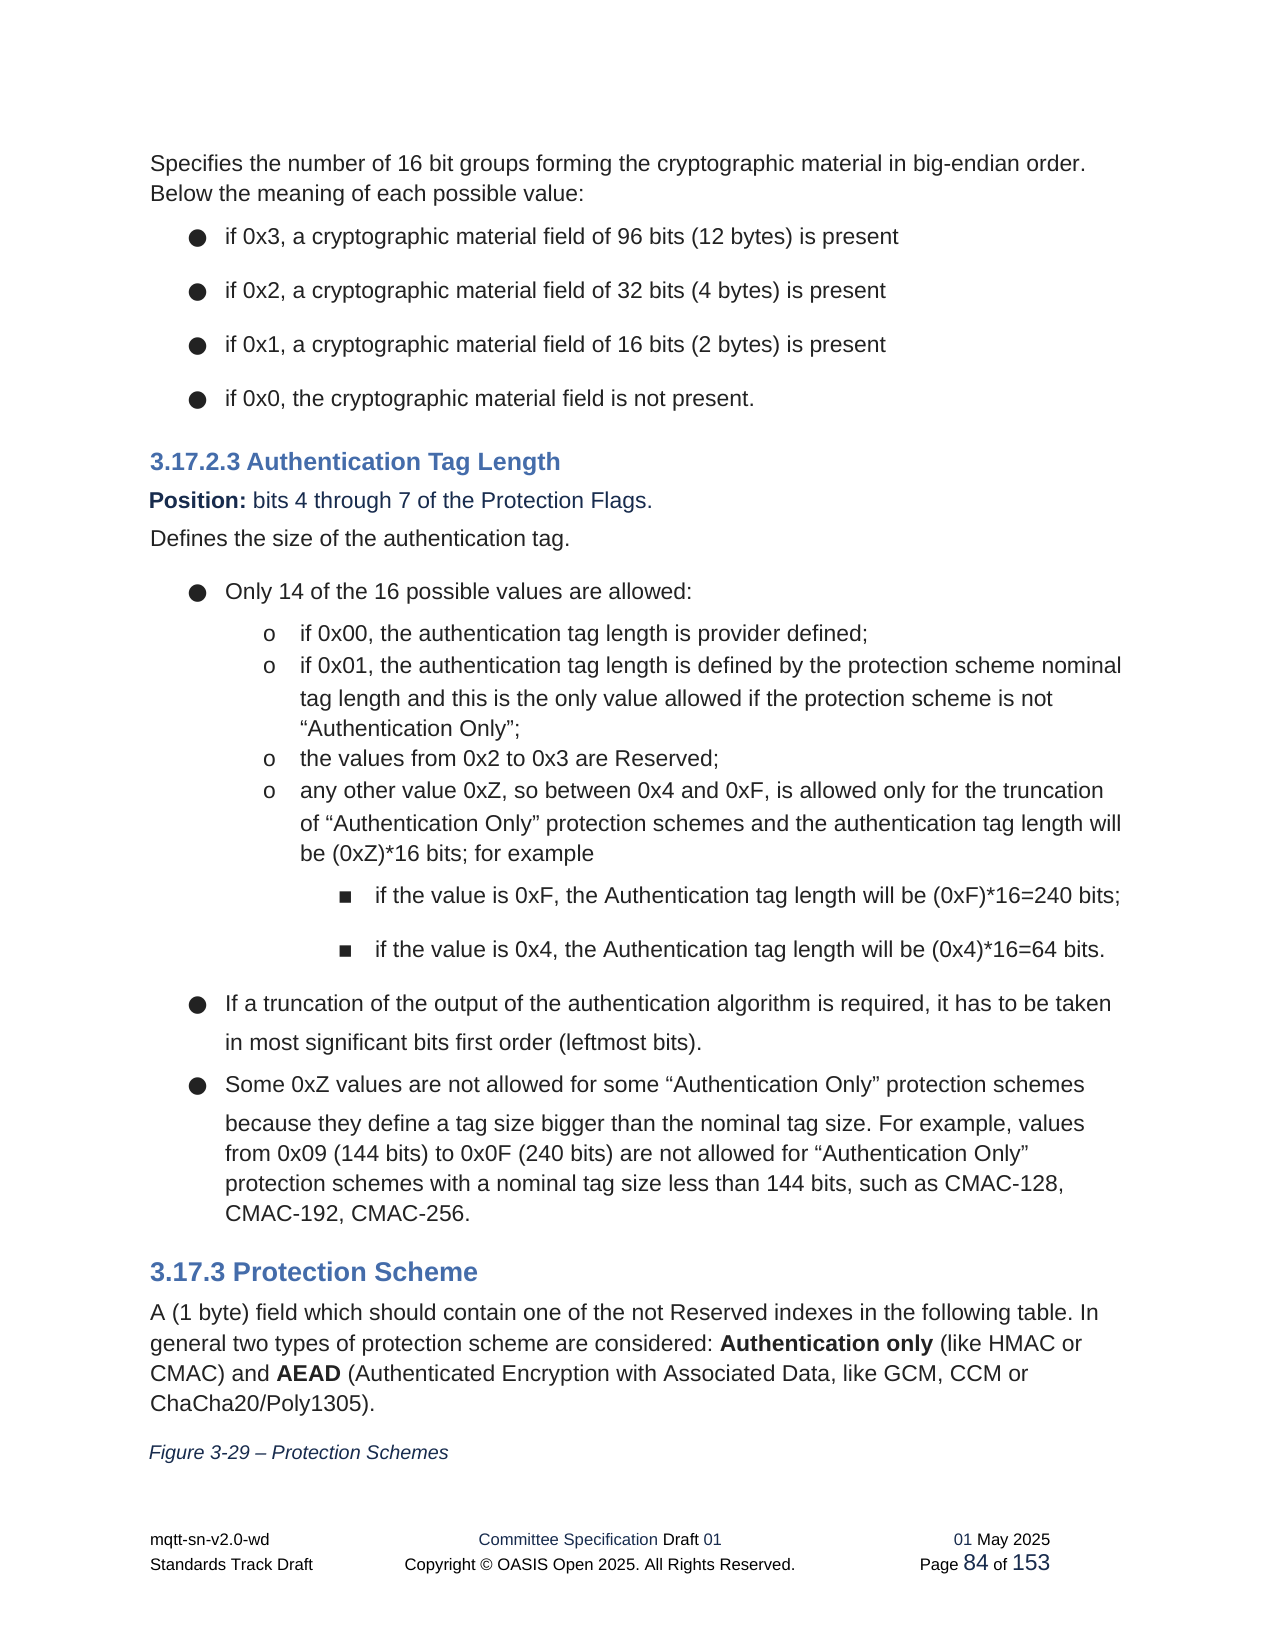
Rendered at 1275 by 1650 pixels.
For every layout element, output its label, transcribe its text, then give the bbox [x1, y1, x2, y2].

list Some 0xZ values are not allowed for some “Authentication Only” protection schemes because they define a tag size bigger than the nominal tag size. For example, values from 0x09 (144 bits) to 0x0F (240 bits) are not allowed for “Authentication Only” protection schemes with a nominal tag size less than 144 bits, such as CMAC-128, CMAC-192, CMAC-256. [187, 1059, 1124, 1227]
list if 0x3, a cryptographic material field of 96 bits (12 bytes) is present [187, 210, 1124, 257]
list if 0x00, the authentication tag length is provider defined; [262, 620, 1124, 648]
list if the value is 0xF, the Authentication tag length will be (0xF)*16=240 bits; [337, 870, 1124, 917]
text Figure 3-29 – Protection Schemes [148, 1441, 1124, 1464]
list if 0x1, a cryptographic material field of 16 bits (2 bytes) is present [187, 318, 1124, 365]
list if the value is 0x4, the Authentication tag length will be (0x4)*16=64 bits. [337, 924, 1124, 971]
text Position: bits 4 through 7 of the Protection Flags. [148, 487, 1124, 513]
subtitle 3.17.2.3 Authentication Tag Length [150, 447, 1124, 476]
text Defines the size of the authentication tag. [150, 525, 1124, 552]
subtitle 3.17.3 Protection Scheme [150, 1256, 1124, 1287]
list Only 14 of the 16 possible values are allowed: [187, 566, 1124, 613]
list If a truncation of the output of the authentication algorithm is required, it has to be taken in most significant bits first order (leftmost bits). [187, 978, 1124, 1055]
list if 0x0, the cryptographic material field is not present. [187, 372, 1124, 419]
text A (1 byte) field which should contain one of the not Reserved indexes in the following table. In general two types of protection scheme are considered: Authentication only (like HMAC or CMAC) and AEAD (Authenticated Encryption with Associated Data, like GCM, CCM or ChaCha20/Poly1305). [150, 1299, 1124, 1416]
list any other value 0xZ, so between 0x4 and 0xF, is allowed only for the truncation of “Authentication Only” protection schemes and the authentication tag length will be (0xZ)*16 bits; for example [262, 777, 1124, 866]
list if 0x2, a cryptographic material field of 32 bits (4 bytes) is present [187, 264, 1124, 311]
text Specifies the number of 16 bit groups forming the cryptographic material in big-endian order. Below the meaning of each possible value: [150, 150, 1124, 207]
list if 0x01, the authentication tag length is defined by the protection scheme nominal tag length and this is the only value allowed if the protection scheme is not “Authentication Only”; [262, 652, 1124, 741]
list the values from 0x2 to 0x3 are Reserved; [262, 745, 1124, 773]
